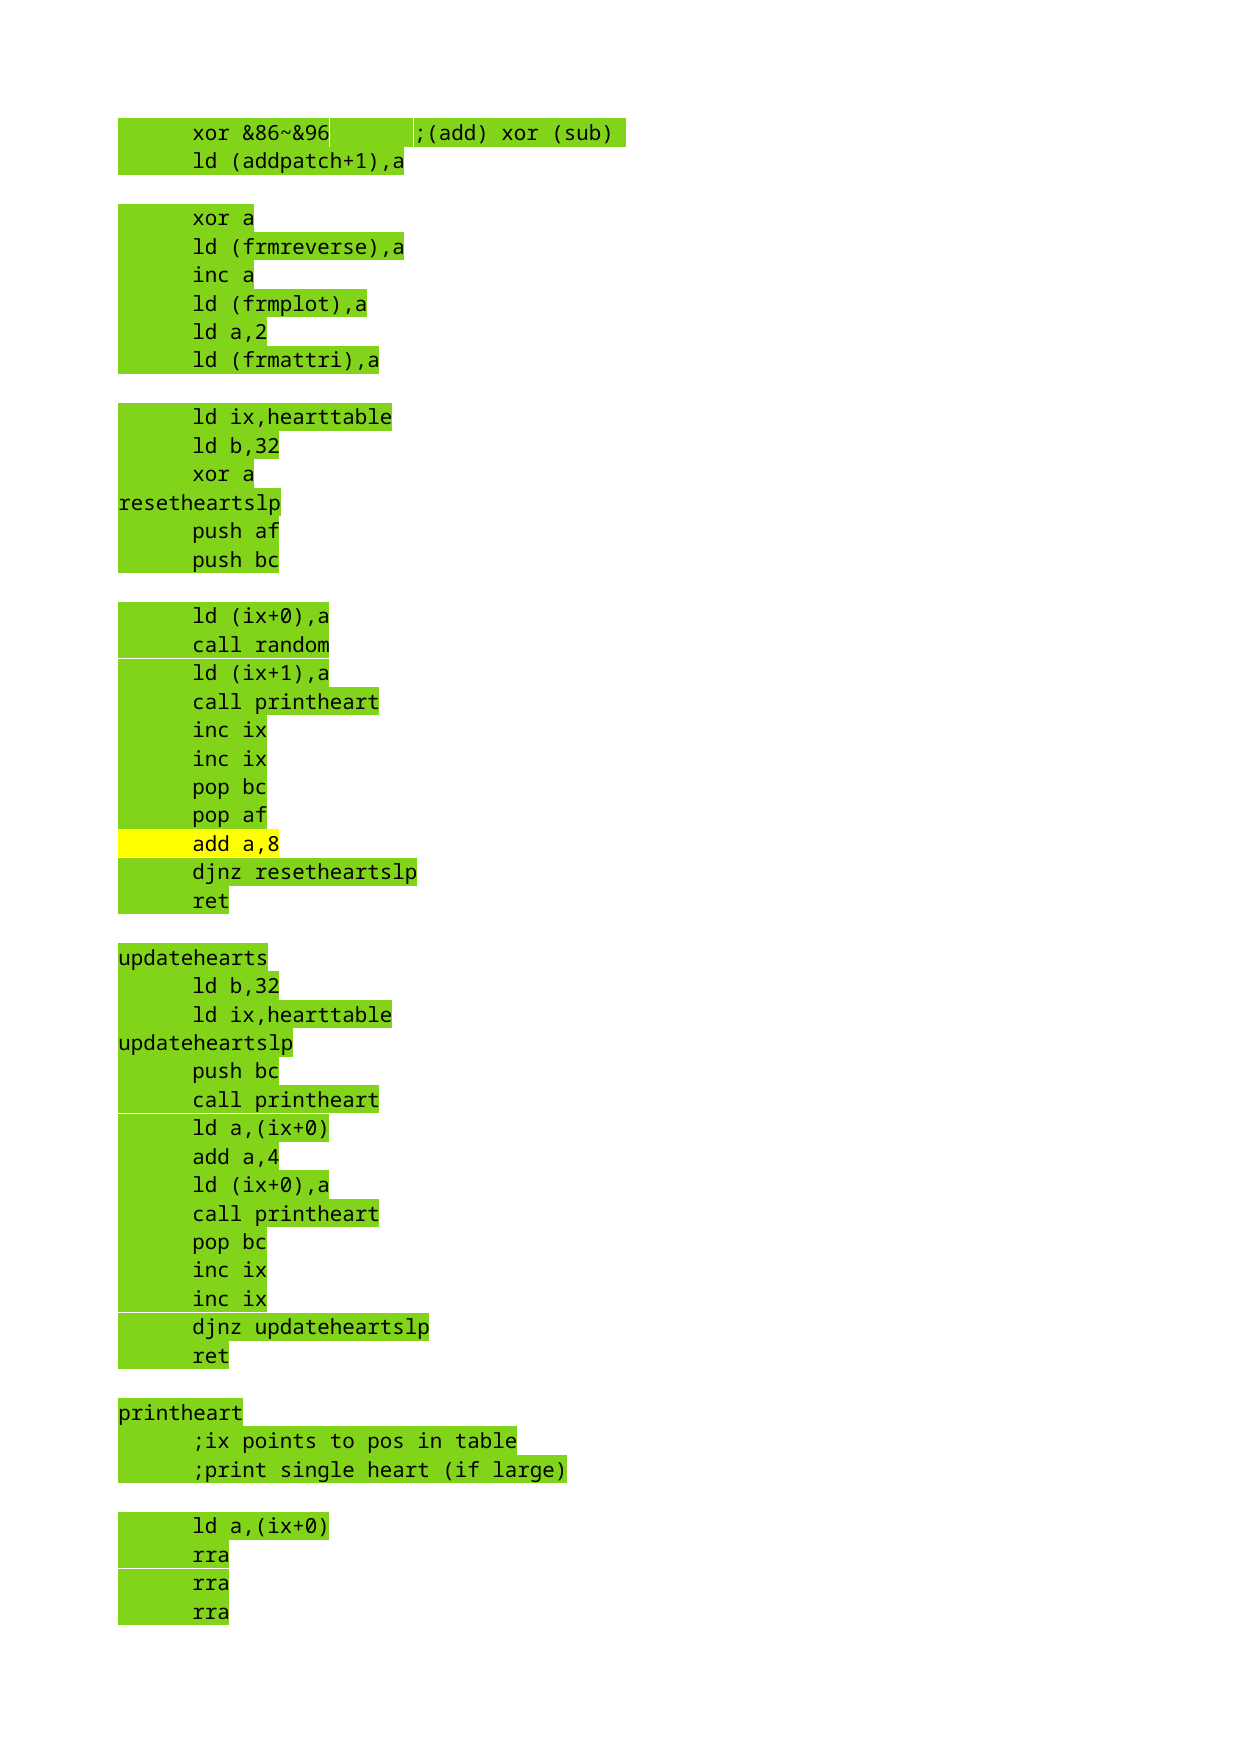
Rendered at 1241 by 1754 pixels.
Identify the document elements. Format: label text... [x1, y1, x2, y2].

text inc ix [118, 744, 1122, 772]
text xor a [118, 203, 1122, 232]
text ld b,32 [118, 431, 1122, 459]
text ret [118, 1341, 1122, 1369]
text ld (frmattri),a [118, 346, 1122, 374]
text rra [118, 1597, 1122, 1625]
text ld (ix+0),a [118, 1170, 1122, 1199]
text call printheart [118, 1199, 1122, 1227]
text ld a,(ix+0) [118, 1512, 1122, 1540]
text call printheart [118, 687, 1122, 715]
text rra [118, 1568, 1122, 1597]
text djnz resetheartslp [118, 857, 1122, 886]
text inc ix [118, 1256, 1122, 1284]
text  ld (ix+1),a [118, 658, 1122, 687]
text add a,8 [118, 829, 1122, 857]
text pop bc [118, 1227, 1122, 1256]
text push af [118, 516, 1122, 545]
text ld b,32 [118, 971, 1122, 1000]
text inc ix [118, 715, 1122, 744]
text rra [118, 1540, 1122, 1568]
text ld (frmplot),a [118, 289, 1122, 317]
text call random [118, 630, 1122, 658]
text updatehearts [118, 943, 1122, 971]
text resetheartslp [118, 488, 1122, 516]
text pop af [118, 801, 1122, 829]
text pop bc [118, 772, 1122, 801]
text ld a,2 [118, 317, 1122, 346]
text ret [118, 886, 1122, 914]
text djnz updateheartslp [118, 1312, 1122, 1341]
text printheart [118, 1398, 1122, 1426]
text call printheart [118, 1085, 1122, 1113]
text inc ix [118, 1284, 1122, 1312]
text xor &86~&96 ;(add) xor (sub) [118, 118, 1122, 147]
text updateheartslp [118, 1028, 1122, 1057]
text ld (ix+0),a [118, 602, 1122, 630]
text ld a,(ix+0) [118, 1113, 1122, 1142]
text inc a [118, 260, 1122, 289]
text push bc [118, 545, 1122, 573]
text add a,4 [118, 1142, 1122, 1170]
text xor a [118, 459, 1122, 488]
text ld (frmreverse),a [118, 232, 1122, 260]
text ld (addpatch+1),a [118, 147, 1122, 175]
text push bc [118, 1057, 1122, 1085]
text ld ix,hearttable [118, 1000, 1122, 1028]
text ;ix points to pos in table [118, 1426, 1122, 1455]
text ld ix,hearttable [118, 402, 1122, 431]
text ;print single heart (if large) [118, 1455, 1122, 1483]
